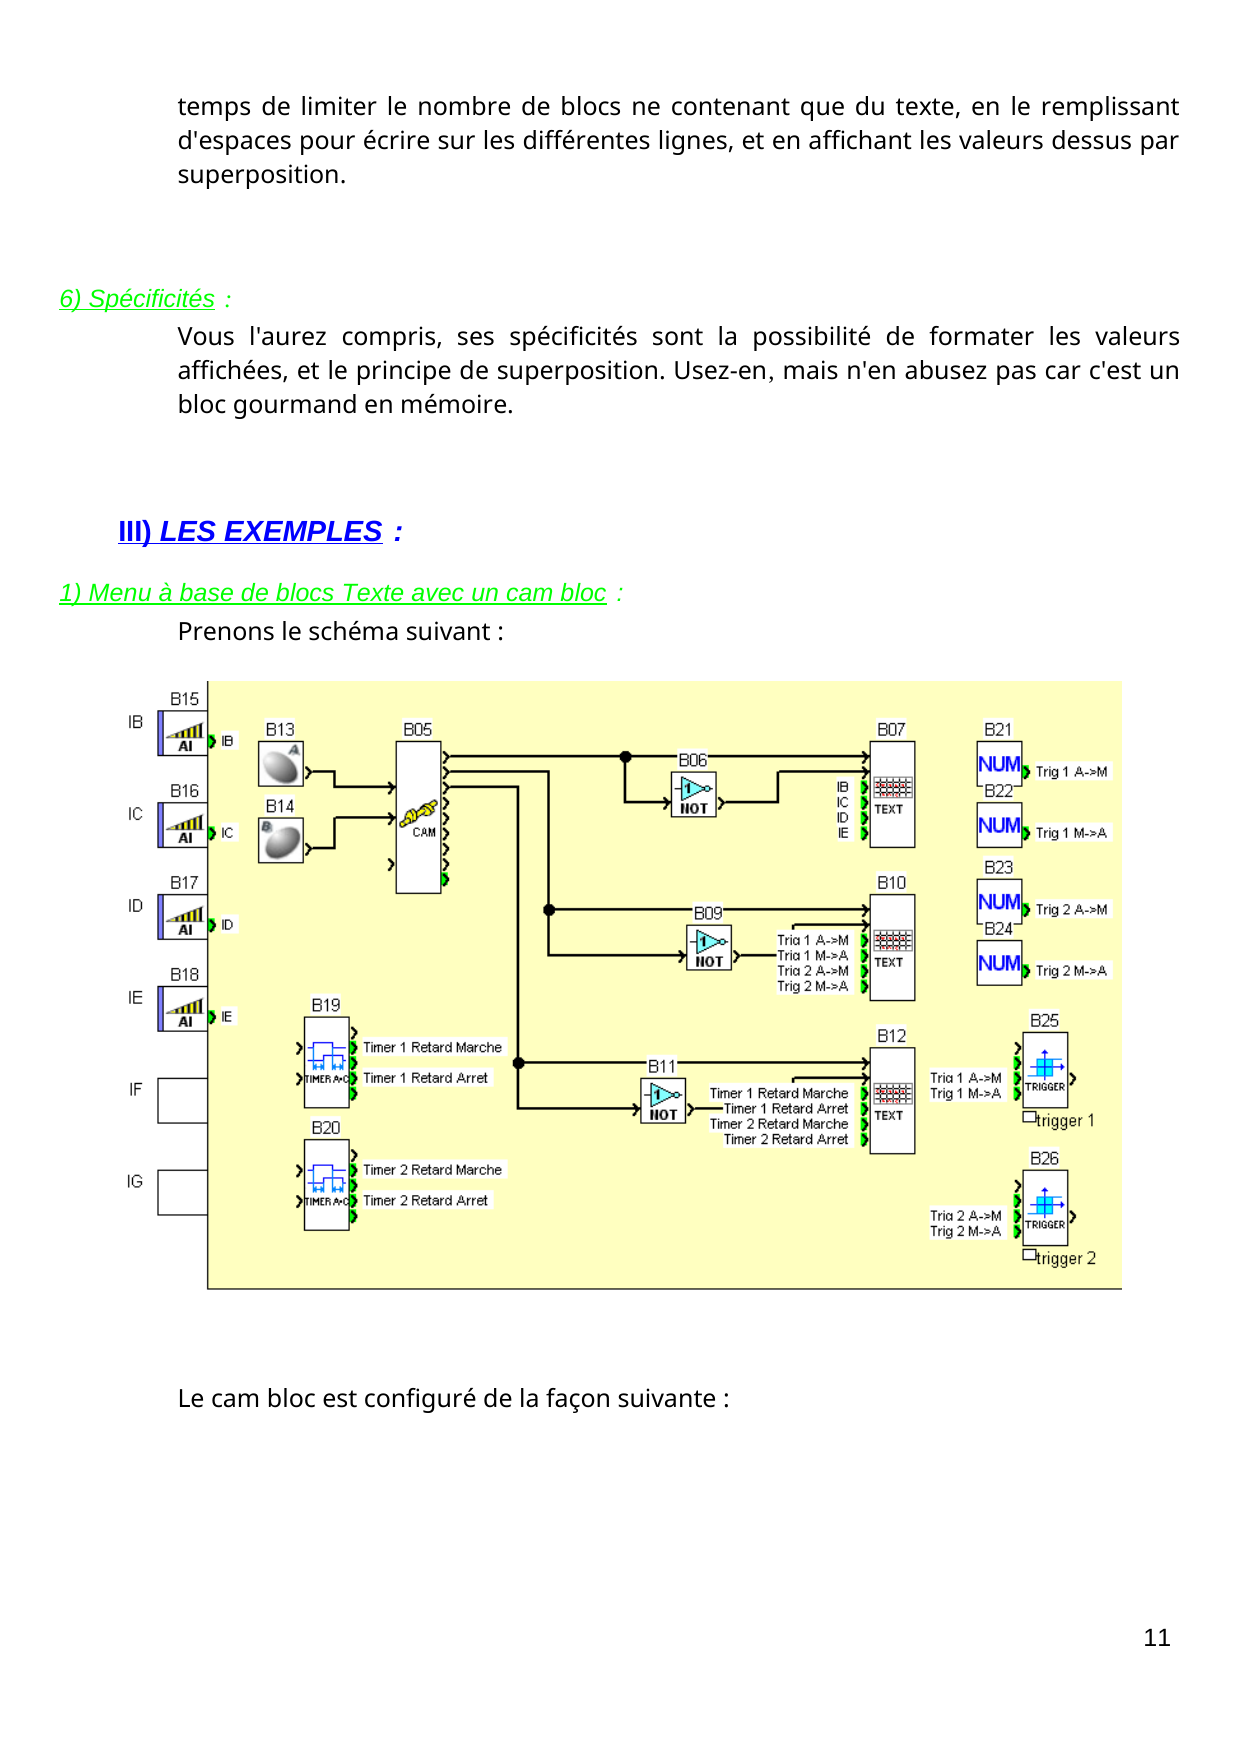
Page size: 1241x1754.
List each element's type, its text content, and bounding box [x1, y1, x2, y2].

subtitle 6) Spécificités : [59, 283, 1181, 312]
text temps de limiter le nombre de blocs ne contenant que du texte, en le remplissant d'espaces pour écrire sur les différentes lignes, et en affichant les valeurs dessus par superposition. [177, 89, 1181, 191]
subtitle III) Les exemples : [118, 513, 1181, 547]
text Prenons le schéma suivant : [177, 614, 1181, 648]
subtitle 1) Menu à base de blocs Texte avec un cam bloc : [59, 578, 1181, 607]
text Le cam bloc est configuré de la façon suivante : [177, 1381, 1181, 1415]
text Vous l'aurez compris, ses spécificités sont la possibilité de formater les valeurs affichées, et le principe de superposition. Usez-en, mais n'en abusez pas car c'est un bloc gourmand en mémoire. [177, 319, 1181, 421]
